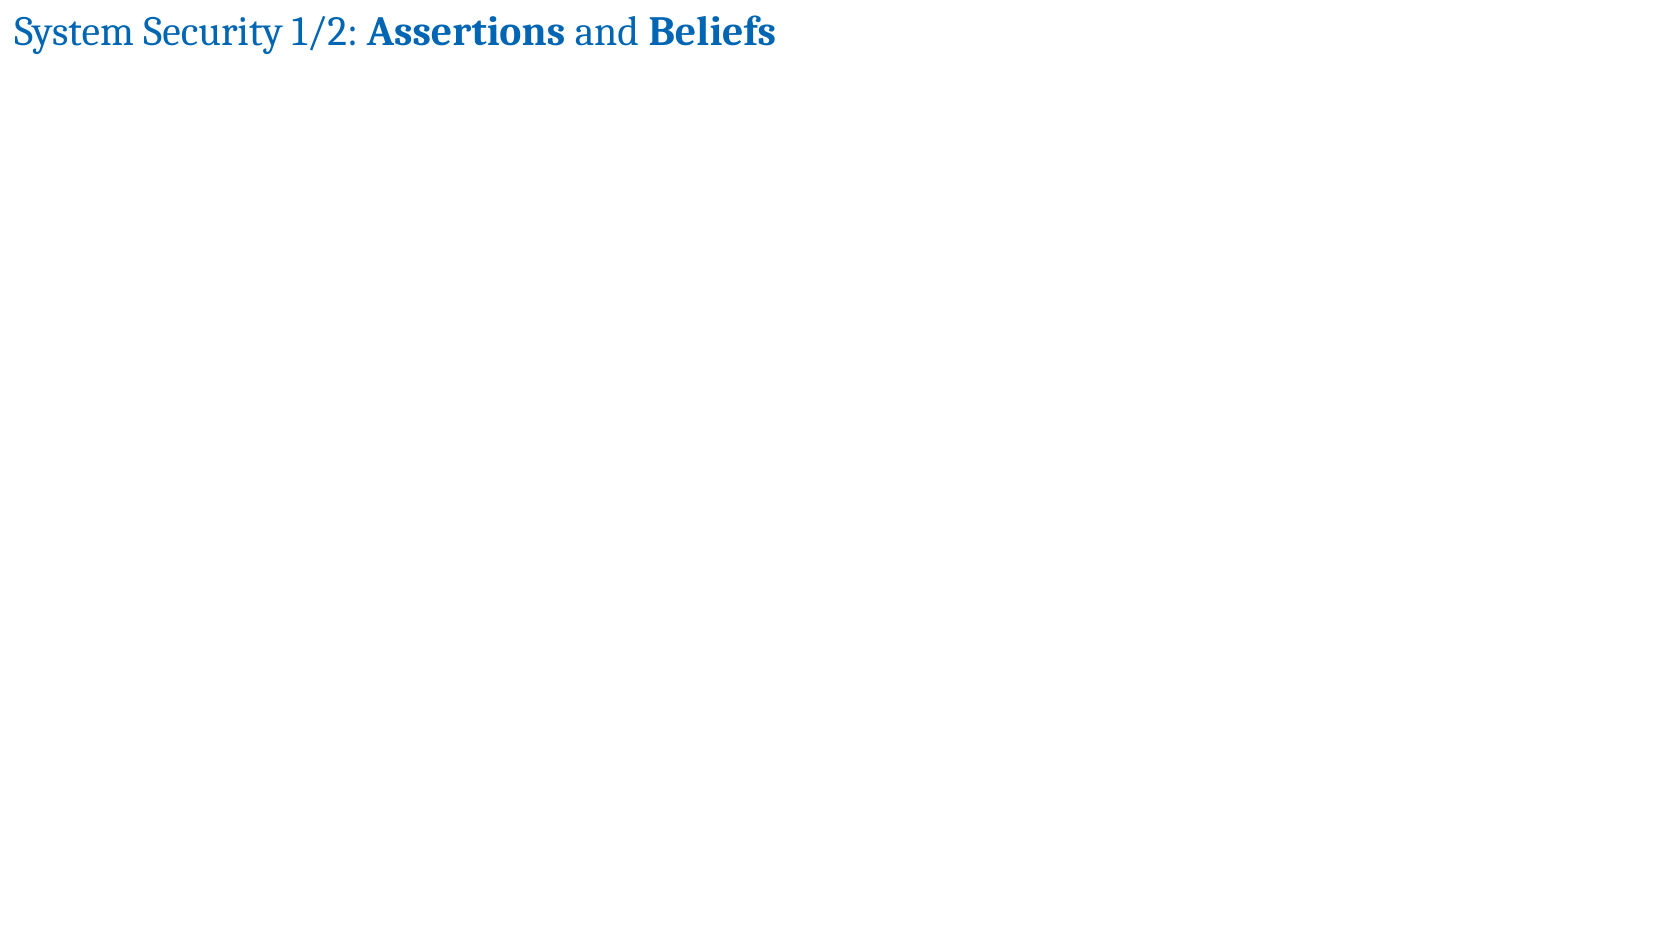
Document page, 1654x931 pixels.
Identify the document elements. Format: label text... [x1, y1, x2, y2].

text_box System Security 1/2: Assertions and Beliefs [0, 0, 1201, 65]
